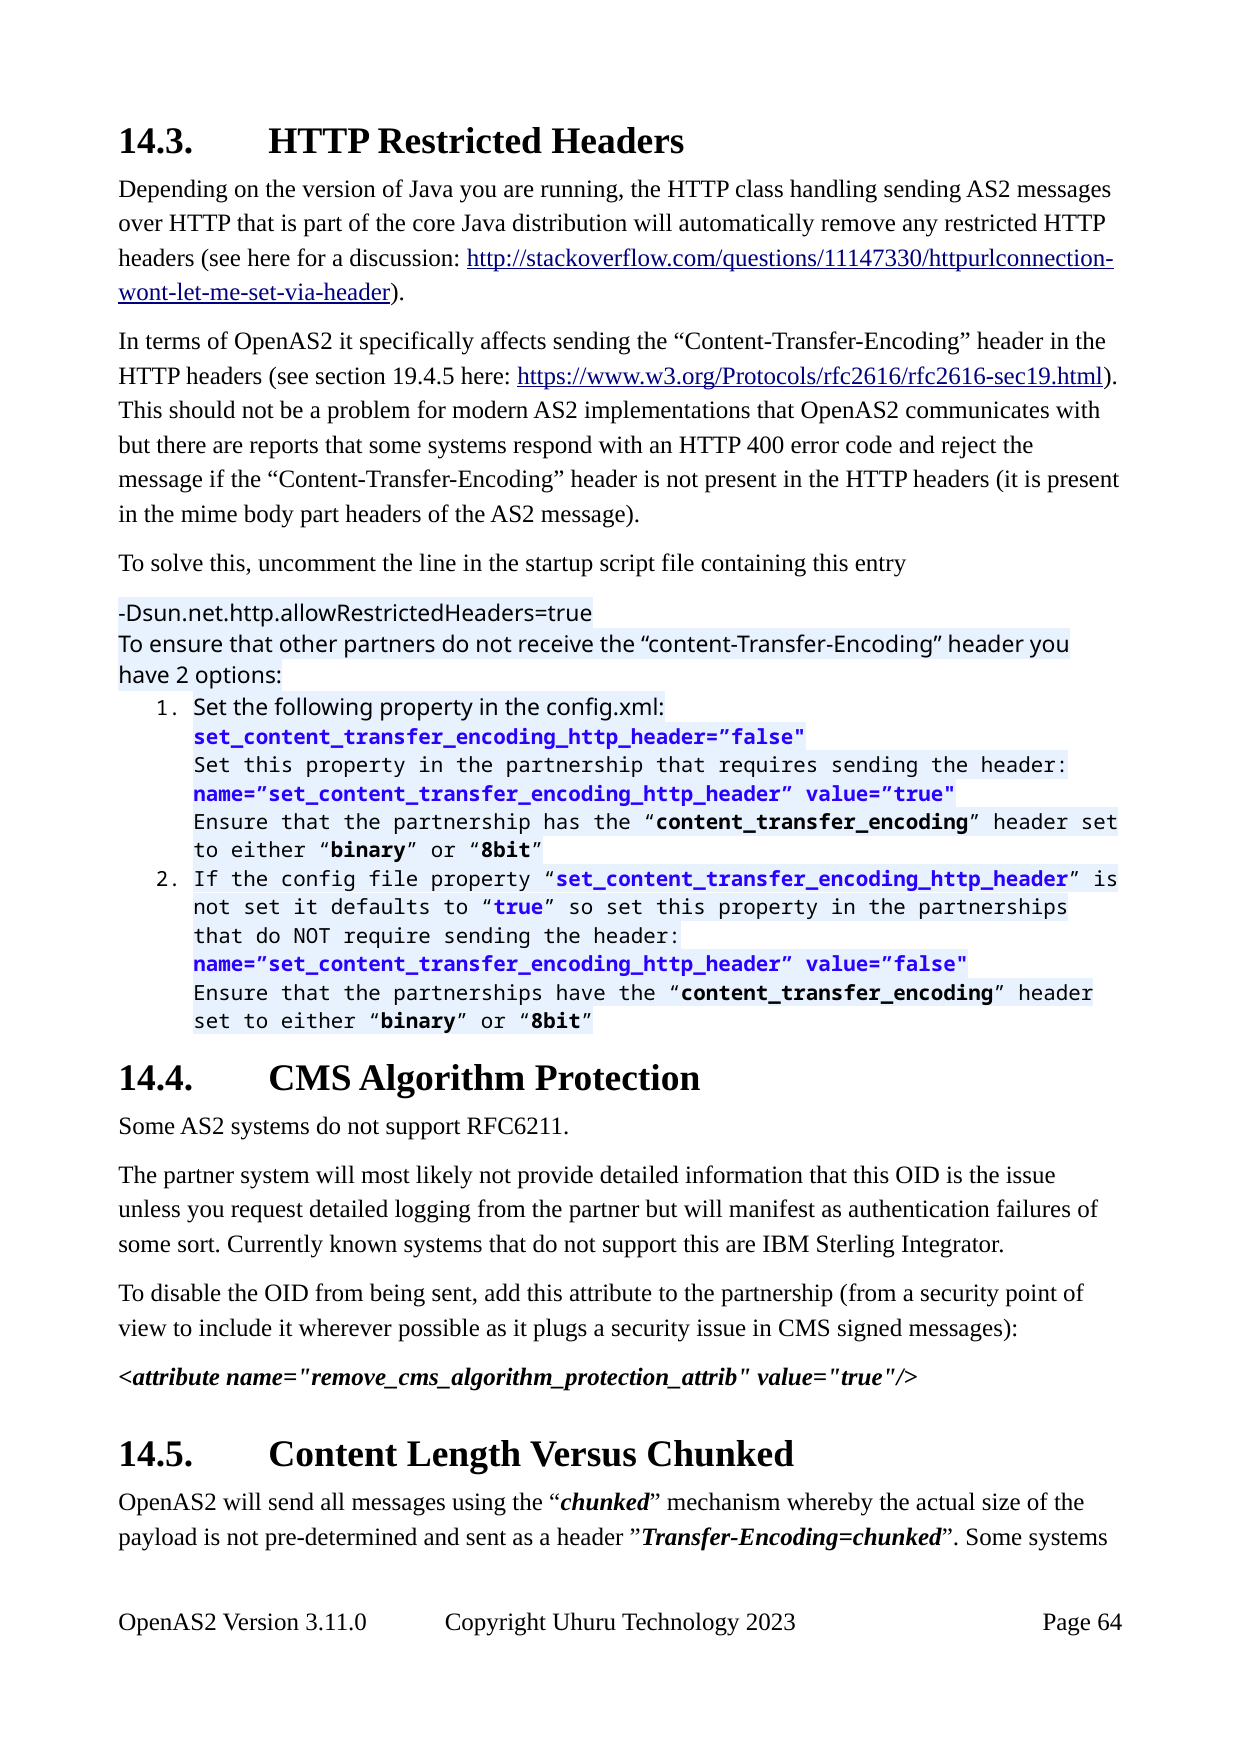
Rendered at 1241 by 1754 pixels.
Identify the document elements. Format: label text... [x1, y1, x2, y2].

text In terms of OpenAS2 it specifically affects sending the “Content-Transfer-Encoding” header in the HTTP headers (see section 19.4.5 here: https://www.w3.org/Protocols/rfc2616/rfc2616-sec19.html). This should not be a problem for modern AS2 implementations that OpenAS2 communicates with but there are reports that some systems respond with an HTTP 400 error code and reject the message if the “Content-Transfer-Encoding” header is not present in the HTTP headers (it is present in the mime body part headers of the AS2 message). [118, 326, 1122, 527]
text <attribute name="remove_cms_algorithm_protection_attrib" value="true"/> [118, 1362, 1122, 1390]
list Set the following property in the config.xml: set_content_transfer_encoding_http_header=”false" Set this property in the partnership that requires sending the header: name=”set_content_transfer_encoding_http_header” value=”true" Ensure that the partnership has the “content_transfer_encoding” header set to either “binary” or “8bit” [156, 691, 1122, 864]
text The partner system will most likely not provide detailed information that this OID is the issue unless you request detailed logging from the partner but will manifest as authentication failures of some sort. Currently known systems that do not support this are IBM Sterling Integrator. [118, 1160, 1122, 1258]
text To solve this, uncomment the line in the startup script file containing this entry [118, 548, 1122, 576]
subtitle HTTP Restricted Headers [118, 118, 1122, 161]
text Depending on the version of Java you are running, the HTTP class handling sending AS2 messages over HTTP that is part of the core Java distribution will automatically remove any restricted HTTP headers (see here for a discussion: http://stackoverflow.com/questions/11147330/httpurlconnection-wont-let-me-set-via-header). [118, 174, 1122, 306]
text OpenAS2 will send all messages using the “chunked” mechanism whereby the actual size of the payload is not pre-determined and sent as a header ”Transfer-Encoding=chunked”. Some systems [118, 1487, 1122, 1550]
text -Dsun.net.http.allowRestrictedHeaders=true [118, 597, 1122, 628]
subtitle CMS Algorithm Protection [118, 1055, 1122, 1098]
text Some AS2 systems do not support RFC6211. [118, 1111, 1122, 1140]
text To ensure that other partners do not receive the “content-Transfer-Encoding” header you have 2 options: [118, 628, 1122, 691]
list If the config file property “set_content_transfer_encoding_http_header” is not set it defaults to “true” so set this property in the partnerships that do NOT require sending the header: name=”set_content_transfer_encoding_http_header” value=”false" Ensure that the partnerships have the “content_transfer_encoding” header set to either “binary” or “8bit” [156, 864, 1122, 1034]
text To disable the OID from being sent, add this attribute to the partnership (from a security point of view to include it wherever possible as it plugs a security issue in CMS signed messages): [118, 1278, 1122, 1341]
subtitle Content Length Versus Chunked [118, 1432, 1122, 1475]
